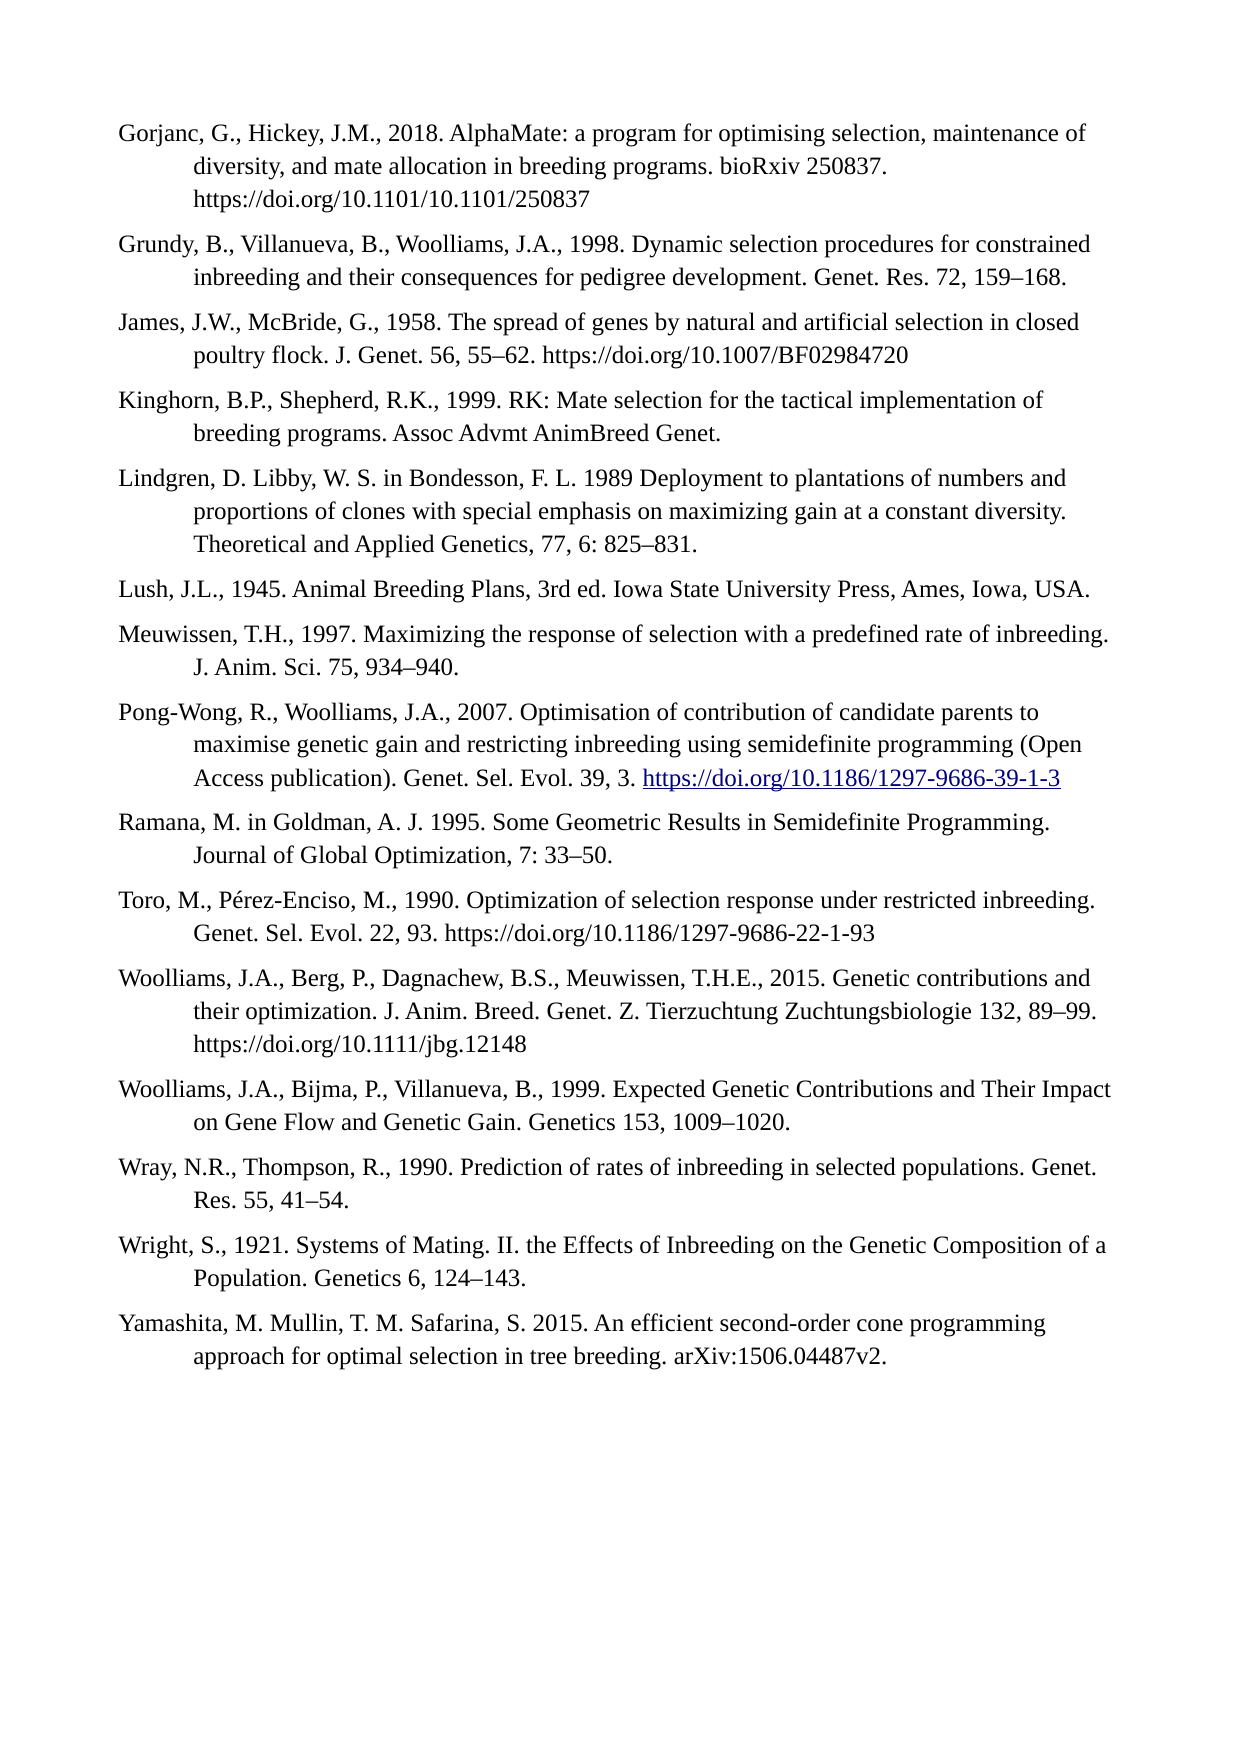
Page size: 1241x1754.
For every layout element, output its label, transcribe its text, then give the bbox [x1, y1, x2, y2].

text Woolliams, J.A., Berg, P., Dagnachew, B.S., Meuwissen, T.H.E., 2015. Genetic contributions and their optimization. J. Anim. Breed. Genet. Z. Tierzuchtung Zuchtungsbiologie 132, 89–99. https://doi.org/10.1111/jbg.12148 [118, 963, 1122, 1058]
text Lindgren, D. Libby, W. S. in Bondesson, F. L. 1989 Deployment to plantations of numbers and proportions of clones with special emphasis on maximizing gain at a constant diversity. Theoretical and Applied Genetics, 77, 6: 825–831. [118, 463, 1122, 558]
text Ramana, M. in Goldman, A. J. 1995. Some Geometric Results in Semidefinite Programming. Journal of Global Optimization, 7: 33–50. [118, 807, 1122, 869]
text Pong-Wong, R., Woolliams, J.A., 2007. Optimisation of contribution of candidate parents to maximise genetic gain and restricting inbreeding using semidefinite programming (Open Access publication). Genet. Sel. Evol. 39, 3. https://doi.org/10.1186/1297-9686-39-1-3 [118, 697, 1122, 791]
text Meuwissen, T.H., 1997. Maximizing the response of selection with a predefined rate of inbreeding. J. Anim. Sci. 75, 934–940. [118, 619, 1122, 680]
text Wright, S., 1921. Systems of Mating. II. the Effects of Inbreeding on the Genetic Composition of a Population. Genetics 6, 124–143. [118, 1230, 1122, 1292]
text James, J.W., McBride, G., 1958. The spread of genes by natural and artificial selection in closed poultry flock. J. Genet. 56, 55–62. https://doi.org/10.1007/BF02984720 [118, 307, 1122, 369]
text Wray, N.R., Thompson, R., 1990. Prediction of rates of inbreeding in selected populations. Genet. Res. 55, 41–54. [118, 1152, 1122, 1214]
text Kinghorn, B.P., Shepherd, R.K., 1999. RK: Mate selection for the tactical implementation of breeding programs. Assoc Advmt AnimBreed Genet. [118, 385, 1122, 447]
text Toro, M., Pérez-Enciso, M., 1990. Optimization of selection response under restricted inbreeding. Genet. Sel. Evol. 22, 93. https://doi.org/10.1186/1297-9686-22-1-93 [118, 885, 1122, 947]
text Woolliams, J.A., Bijma, P., Villanueva, B., 1999. Expected Genetic Contributions and Their Impact on Gene Flow and Genetic Gain. Genetics 153, 1009–1020. [118, 1074, 1122, 1136]
text Yamashita, M. Mullin, T. M. Safarina, S. 2015. An efficient second-order cone programming approach for optimal selection in tree breeding. arXiv:1506.04487v2. [118, 1308, 1122, 1370]
text Grundy, B., Villanueva, B., Woolliams, J.A., 1998. Dynamic selection procedures for constrained inbreeding and their consequences for pedigree development. Genet. Res. 72, 159–168. [118, 229, 1122, 291]
text Gorjanc, G., Hickey, J.M., 2018. AlphaMate: a program for optimising selection, maintenance of diversity, and mate allocation in breeding programs. bioRxiv 250837. https://doi.org/10.1101/10.1101/250837 [118, 118, 1122, 213]
text Lush, J.L., 1945. Animal Breeding Plans, 3rd ed. Iowa State University Press, Ames, Iowa, USA. [118, 574, 1122, 602]
